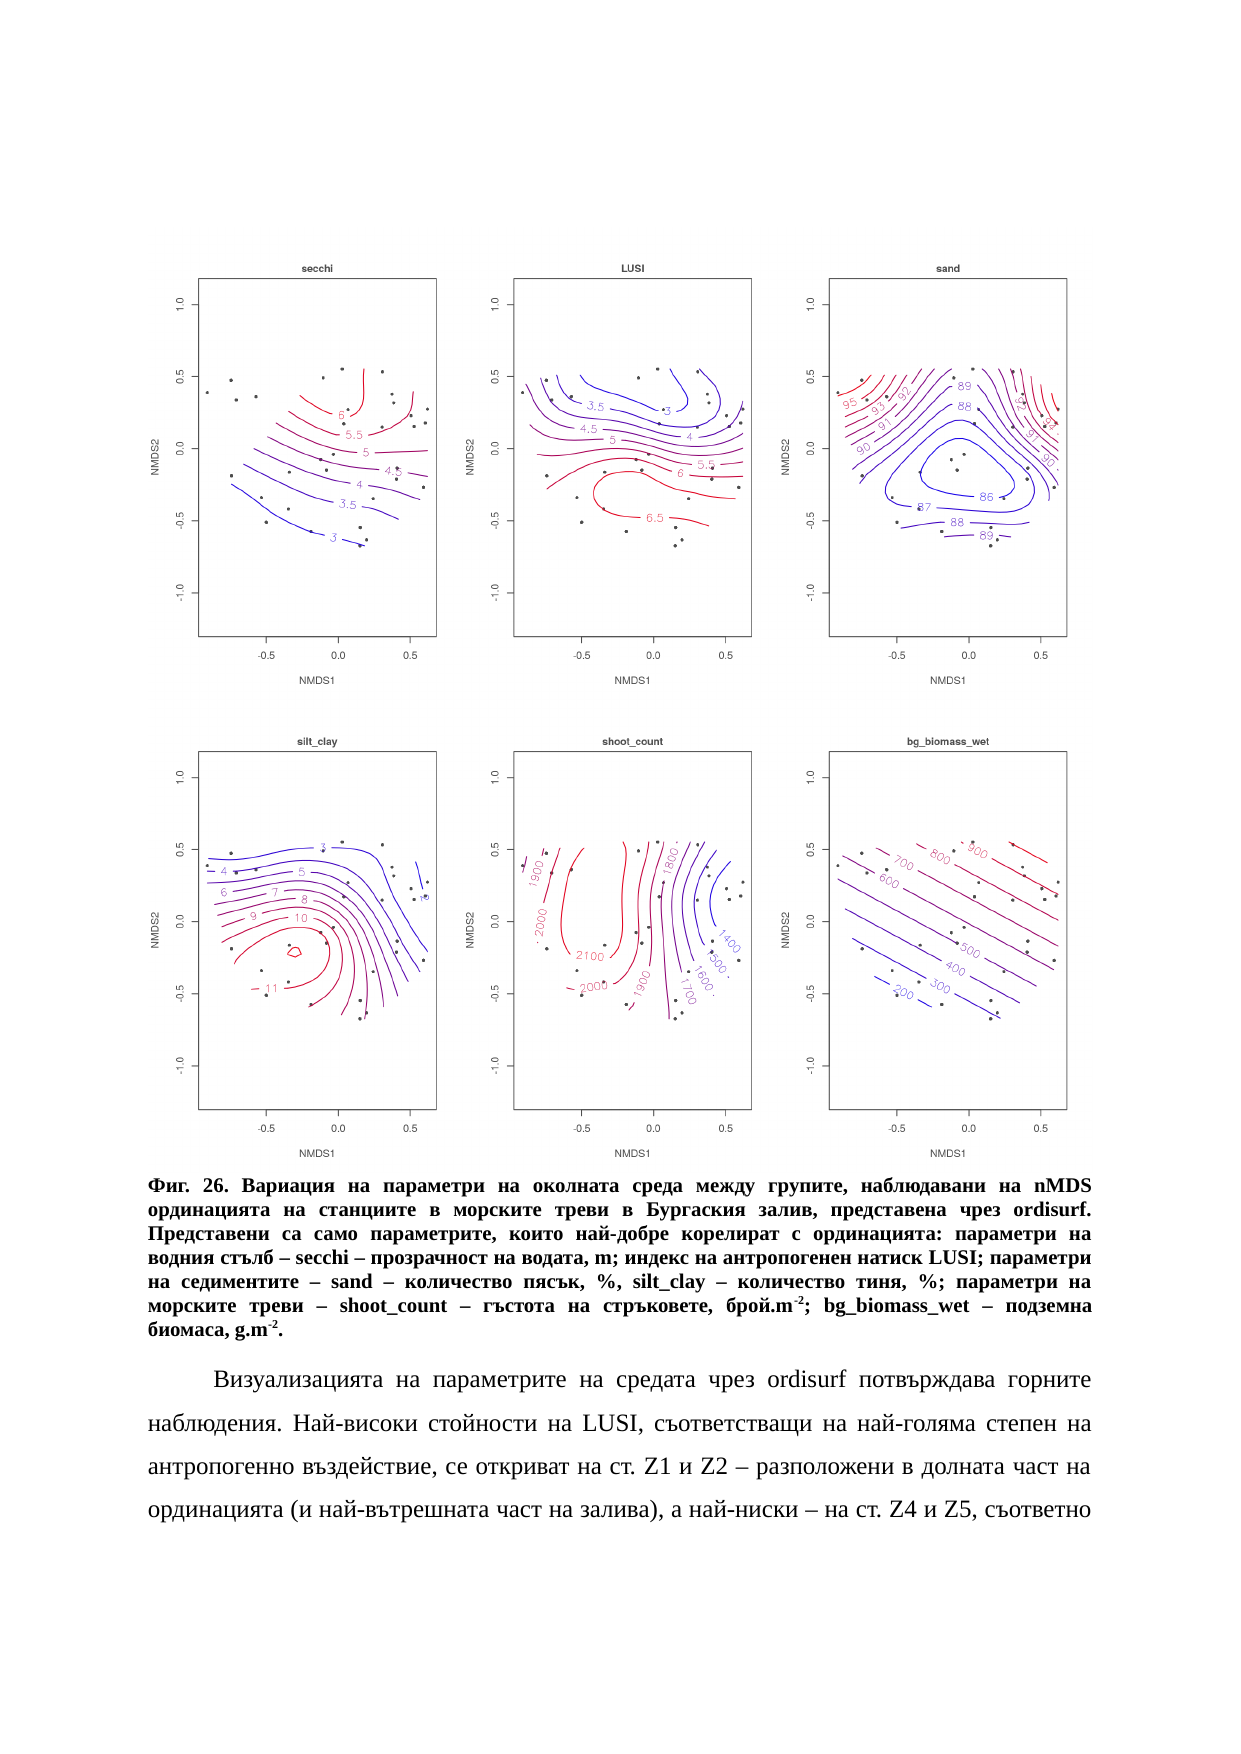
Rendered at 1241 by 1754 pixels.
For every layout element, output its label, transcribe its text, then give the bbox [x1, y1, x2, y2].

text Визуализацията на параметрите на средата чрез ordisurf потвърждава горните наблюдения. Най-високи стойности на LUSI, съответстващи на най-голяма степен на антропогенно въздействие, се откриват на ст. Z1 и Z2 – разположени в долната част на ординацията (и най-вътрешната част на залива), а най-ниски – на ст. Z4 и Z5, съответно [148, 1364, 1093, 1523]
picture [147, 227, 1093, 1173]
text Фиг. 26. Вариация на параметри на околната среда между групите, наблюдавани на nMDS ординацията на станциите в морските треви в Бургаския залив, представена чрез ordisurf. Представени са само параметрите, които най-добре корелират с ординацията: параметри на водния стълб – secchi – прозрачност на водата, m; индекс на антропогенен натиск LUSI; параметри на седиментите – sand – количество пясък, %, silt_clay – количество тиня, %; параметри на морските треви – shoot_count – гъстота на стръковете, брой.m-2; bg_biomass_wet – подземна биомаса, g.m-2. [148, 1173, 1093, 1341]
